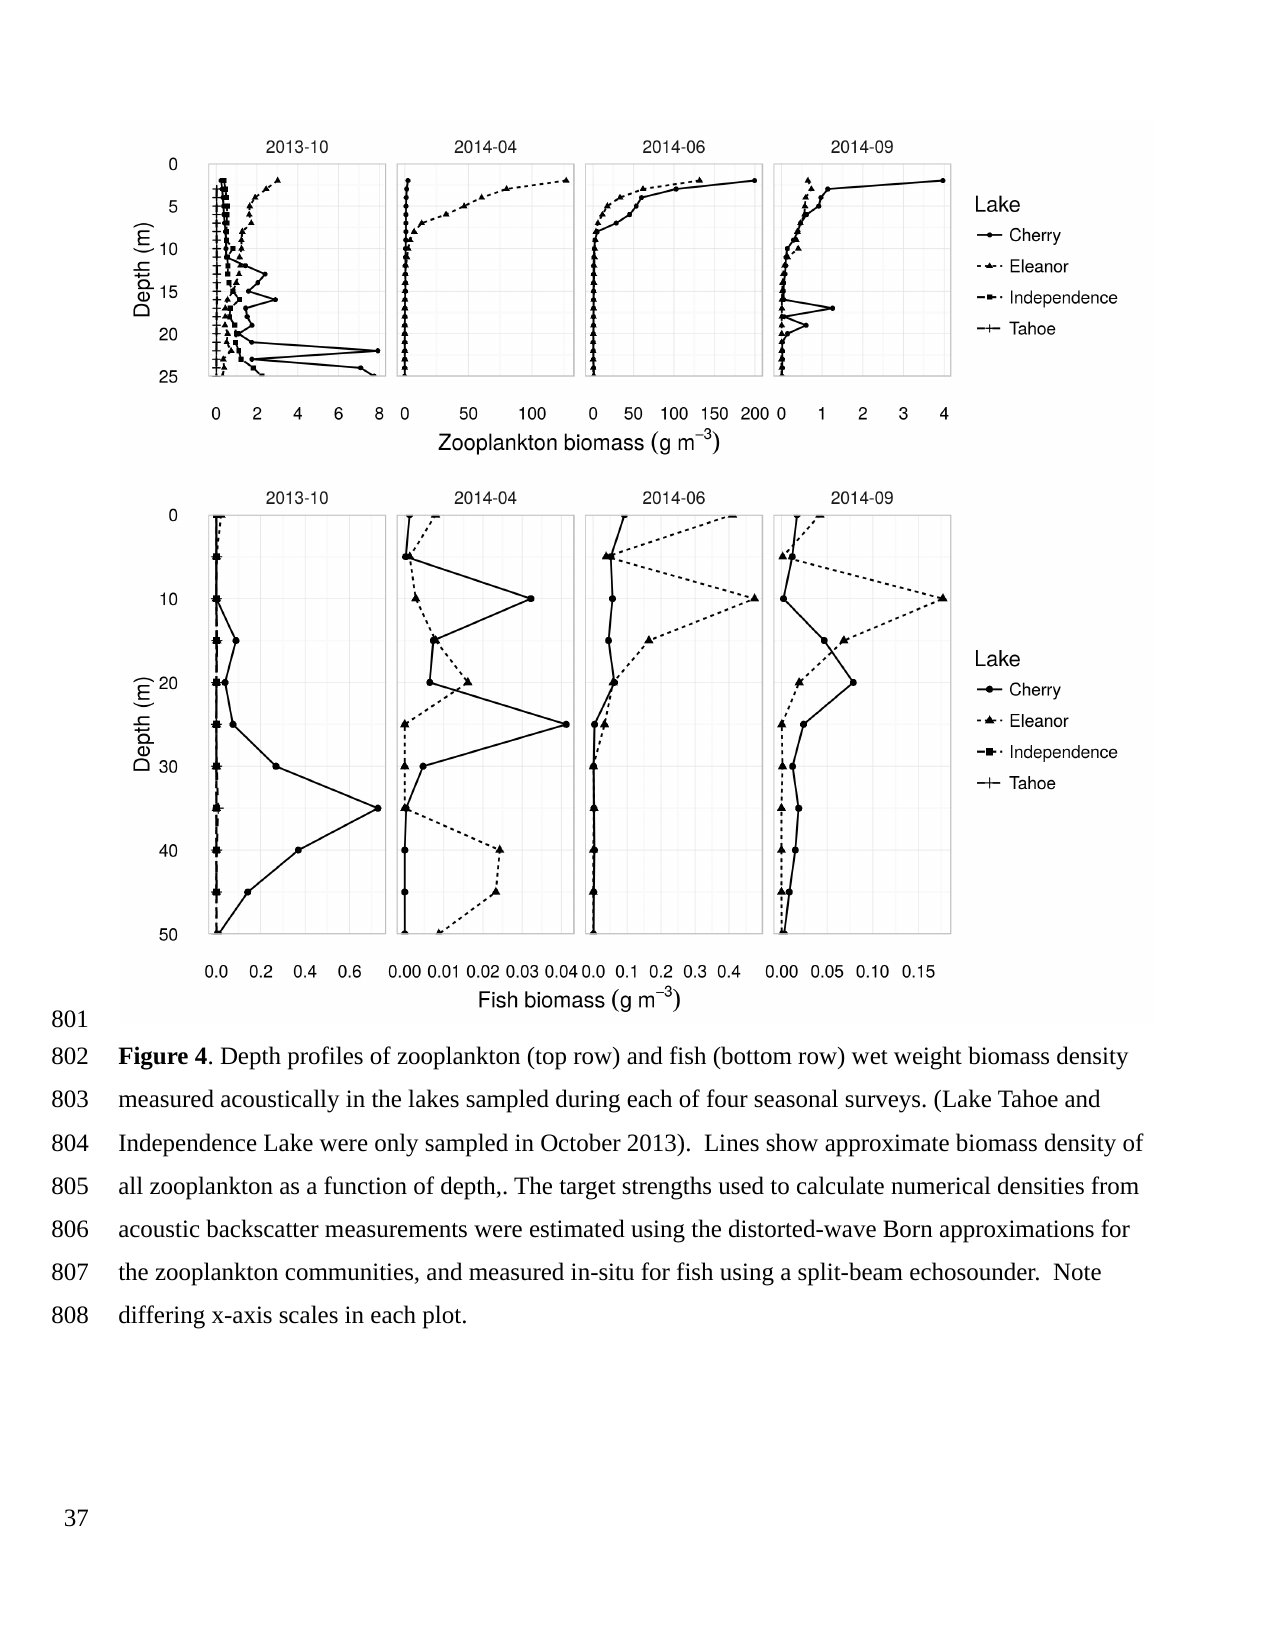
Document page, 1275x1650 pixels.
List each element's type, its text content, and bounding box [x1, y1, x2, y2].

picture [118, 118, 1157, 1027]
text Figure 4. Depth profiles of zooplankton (top row) and fish (bottom row) wet weight biomass density measured acoustically in the lakes sampled during each of four seasonal surveys. (Lake Tahoe and Independence Lake were only sampled in October 2013). Lines show approximate biomass density of all zooplankton as a function of depth,. The target strengths used to calculate numerical densities from acoustic backscatter measurements were estimated using the distorted-wave Born approximations for the zooplankton communities, and measured in-situ for fish using a split-beam echosounder. Note differing x-axis scales in each plot. [118, 1041, 1157, 1329]
